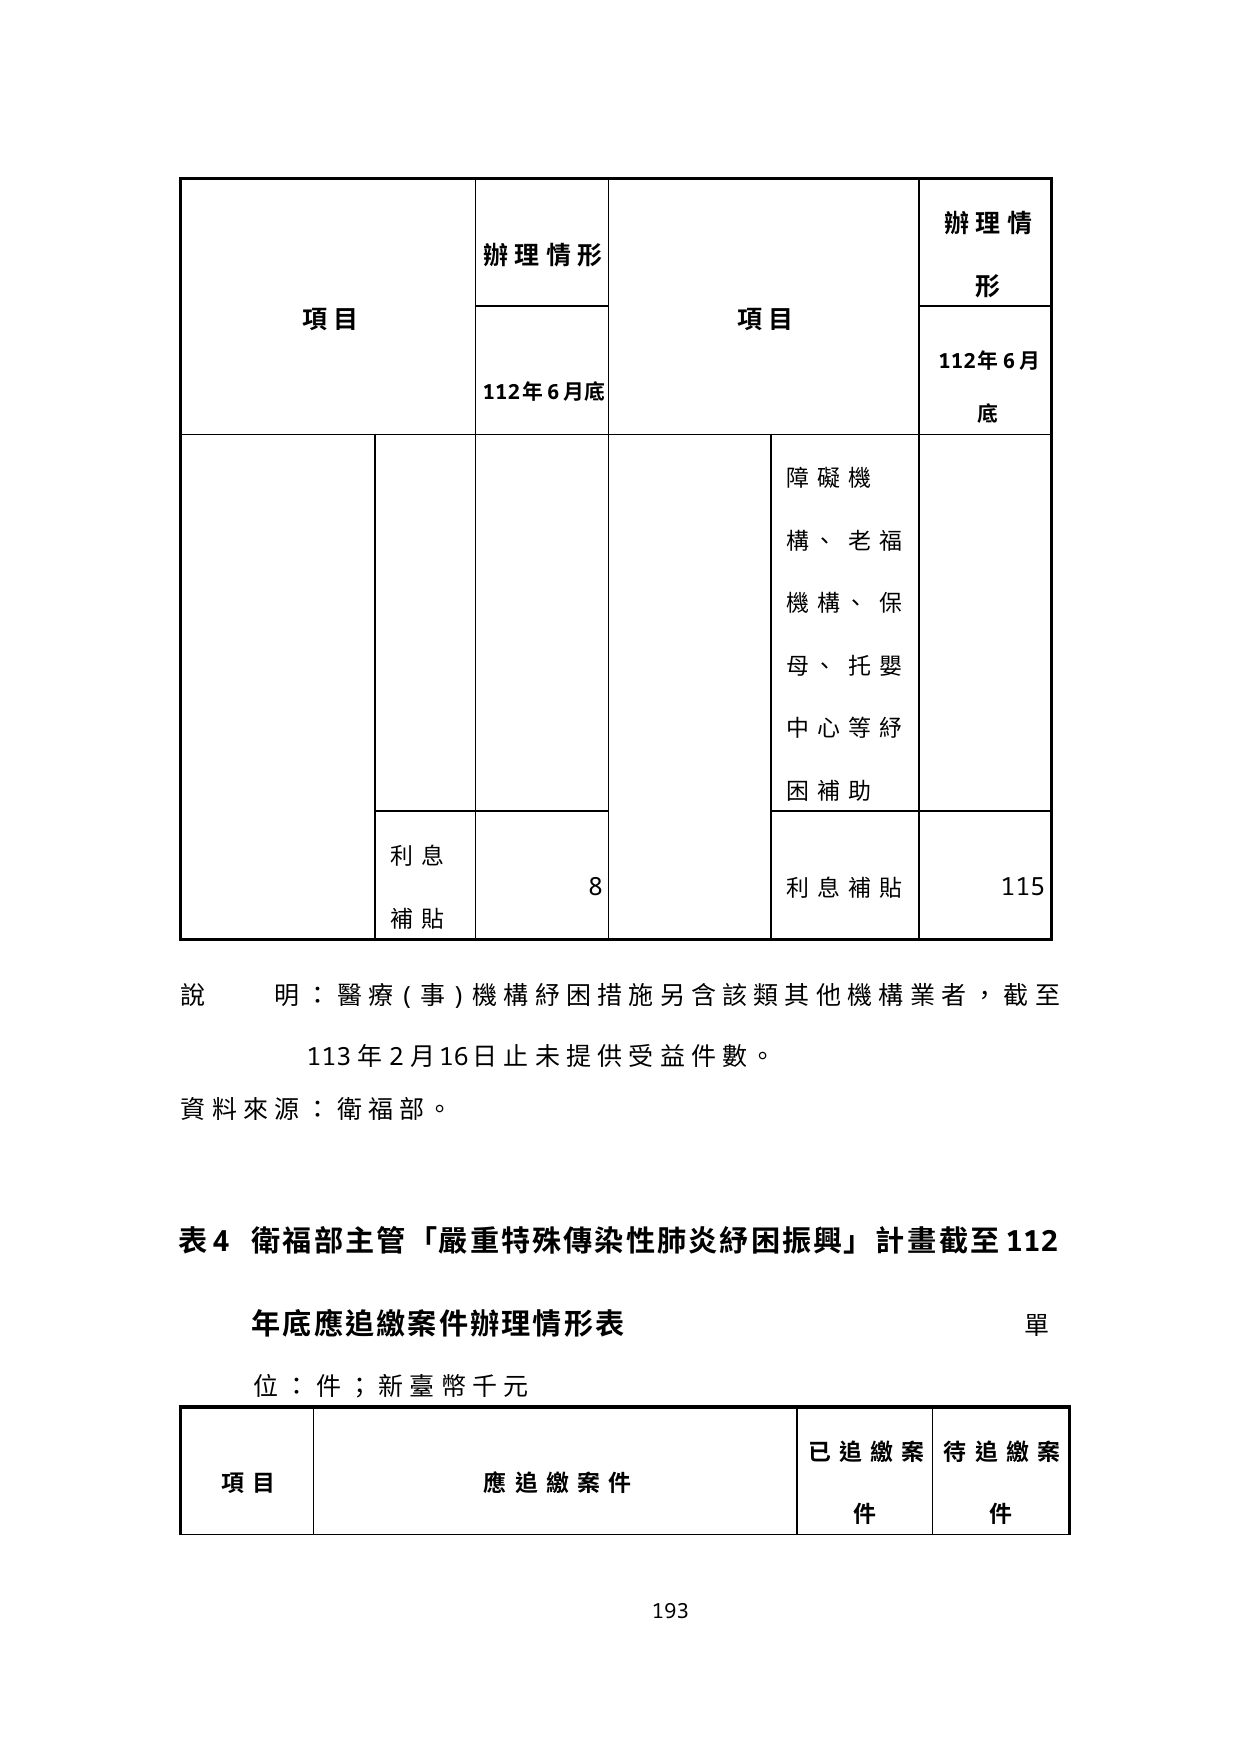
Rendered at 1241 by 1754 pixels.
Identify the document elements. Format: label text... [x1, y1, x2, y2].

table_cell [609, 435, 770, 938]
text 資料來源：衛福部。 [177, 1066, 1063, 1129]
table_cell [182, 435, 374, 938]
table_cell 利息補貼 [772, 812, 918, 938]
table_header 應追繳案件 [314, 1409, 796, 1533]
table_cell 112年6月底 [920, 307, 1050, 433]
table_header 項目 [609, 180, 918, 433]
table_cell [920, 435, 1050, 810]
table_header 項目 [182, 1409, 313, 1533]
text 表4 衛福部主管「嚴重特殊傳染性肺炎紓困振興」計畫截至112年底應追繳案件辦理情形表 單位：件；新臺幣千元 [177, 1155, 1063, 1405]
table_cell [476, 435, 608, 810]
table_header 待追繳案件 [933, 1409, 1068, 1533]
table_cell [376, 435, 475, 810]
table_cell 障礙機構、老福機構、保母、托嬰中心等紓困補助 [772, 435, 918, 810]
table_cell 8 [476, 812, 608, 938]
table_cell 115 [920, 812, 1050, 938]
table_header 辦理情形 [476, 180, 608, 305]
table_cell 112年6月底 [476, 307, 608, 433]
table_header 已追繳案件 [798, 1409, 932, 1533]
text 說 明：醫療(事)機構紓困措施另含該類其他機構業者，截至113年2月16日止未提供受益件數。 [174, 941, 1063, 1066]
table_header 辦理情形 [920, 180, 1050, 305]
table_header 項目 [182, 180, 475, 433]
table_cell 利息補貼 [376, 812, 475, 938]
